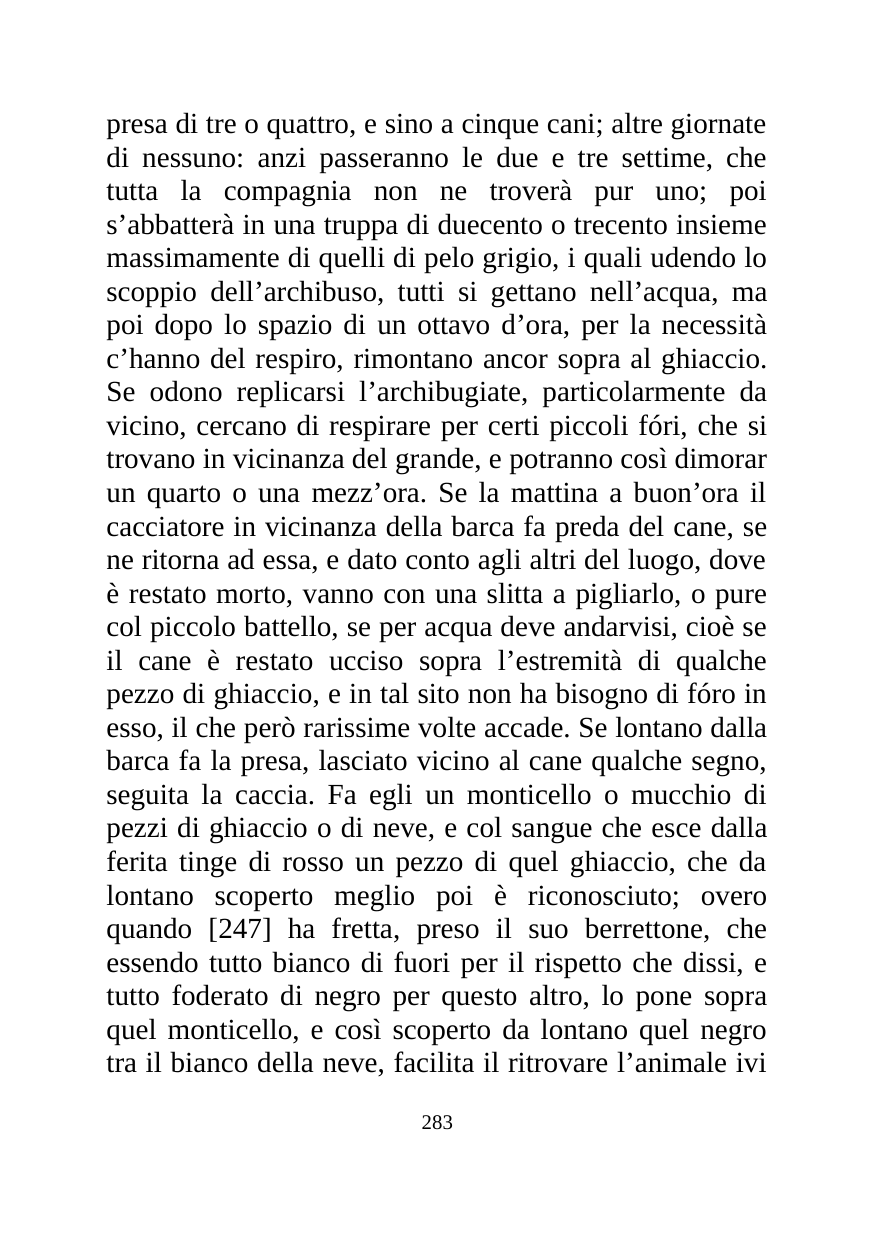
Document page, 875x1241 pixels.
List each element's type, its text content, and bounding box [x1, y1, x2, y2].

text presa di tre o quattro, e sino a cinque cani; altre giornate di nessuno: anzi passeranno le due e tre settime, che tutta la compagnia non ne troverà pur uno; poi s’abbatterà in una truppa di duecento o trecento insieme massimamente di quelli di pelo grigio, i quali udendo lo scoppio dell’archibuso, tutti si gettano nell’acqua, ma poi dopo lo spazio di un ottavo d’ora, per la necessità c’hanno del respiro, rimontano ancor sopra al ghiaccio. Se odono replicarsi l’archibugiate, particolarmente da vicino, cercano di respirare per certi piccoli fóri, che si trovano in vicinanza del grande, e potranno così dimorar un quarto o una mezz’ora. Se la mattina a buon’ora il cacciatore in vicinanza della barca fa preda del cane, se ne ritorna ad essa, e dato conto agli altri del luogo, dove è restato morto, vanno con una slitta a pigliarlo, o pure col piccolo battello, se per acqua deve andarvisi, cioè se il cane è restato ucciso sopra l’estremità di qualche pezzo di ghiaccio, e in tal sito non ha bisogno di fóro in esso, il che però rarissime volte accade. Se lontano dalla barca fa la presa, lasciato vicino al cane qualche segno, seguita la caccia. Fa egli un monticello o mucchio di pezzi di ghiaccio o di neve, e col sangue che esce dalla ferita tinge di rosso un pezzo di quel ghiaccio, che da lontano scoperto meglio poi è riconosciuto; overo quando [247] ha fretta, preso il suo berrettone, che essendo tutto bianco di fuori per il rispetto che dissi, e tutto foderato di negro per questo altro, lo pone sopra quel monticello, e così scoperto da lontano quel negro tra il bianco della neve, facilita il ritrovare l’animale ivi [106, 106, 768, 1079]
